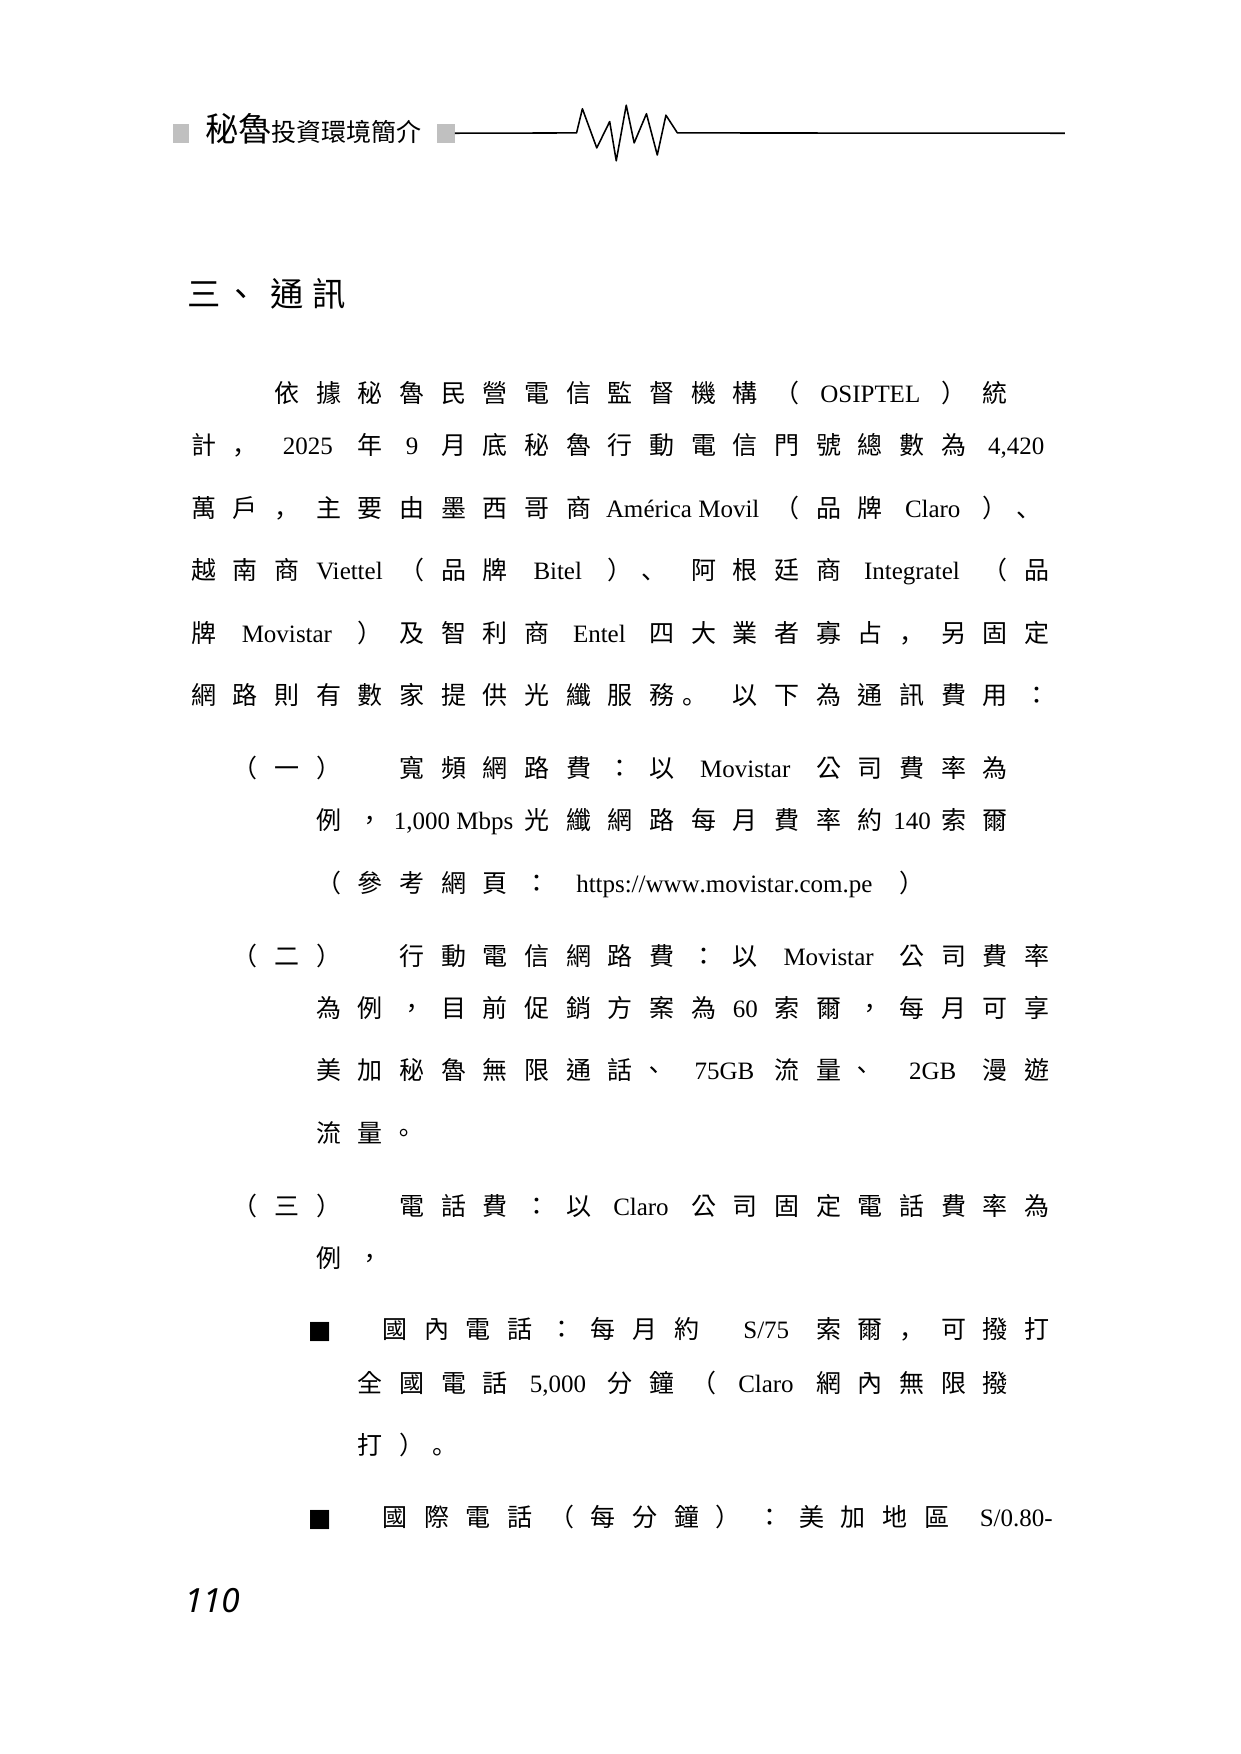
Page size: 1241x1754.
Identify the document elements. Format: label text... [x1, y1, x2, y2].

text ■ 國內電話：每月約S/75索爾，可撥打全國電話5,000分鐘（Claro網內無限撥打）。 [281, 1277, 1058, 1464]
text （二） 行動電信網路費：以Movistar公司費率為例，目前促銷方案為60索爾，每月可享美加秘魯無限通話、75GB流量、2GB漫遊流量。 [207, 902, 1058, 1152]
text （一） 寬頻網路費：以Movistar公司費率為例，1,000 Mbps光纖網路每月費率約140索爾（參考網頁：https://www.movistar.com.pe） [207, 714, 1058, 902]
text ■ 國際電話（每分鐘）：美加地區S/0.80- [281, 1464, 1058, 1527]
text （三） 電話費：以Claro公司固定電話費率為例， [207, 1152, 1058, 1277]
text 依據秘魯民營電信監督機構（OSIPTEL）統計，2025年9月底秘魯行動電信門號總數為4,420萬戶，主要由墨西哥商América Movil（品牌Claro）、越南商Viettel（品牌Bitel）、阿根廷商Integratel（品牌Movistar）及智利商Entel四大業者寡占，另固定網路則有數家提供光纖服務。以下為通訊費用： [183, 339, 1058, 714]
text 三、通訊 [183, 250, 1058, 313]
